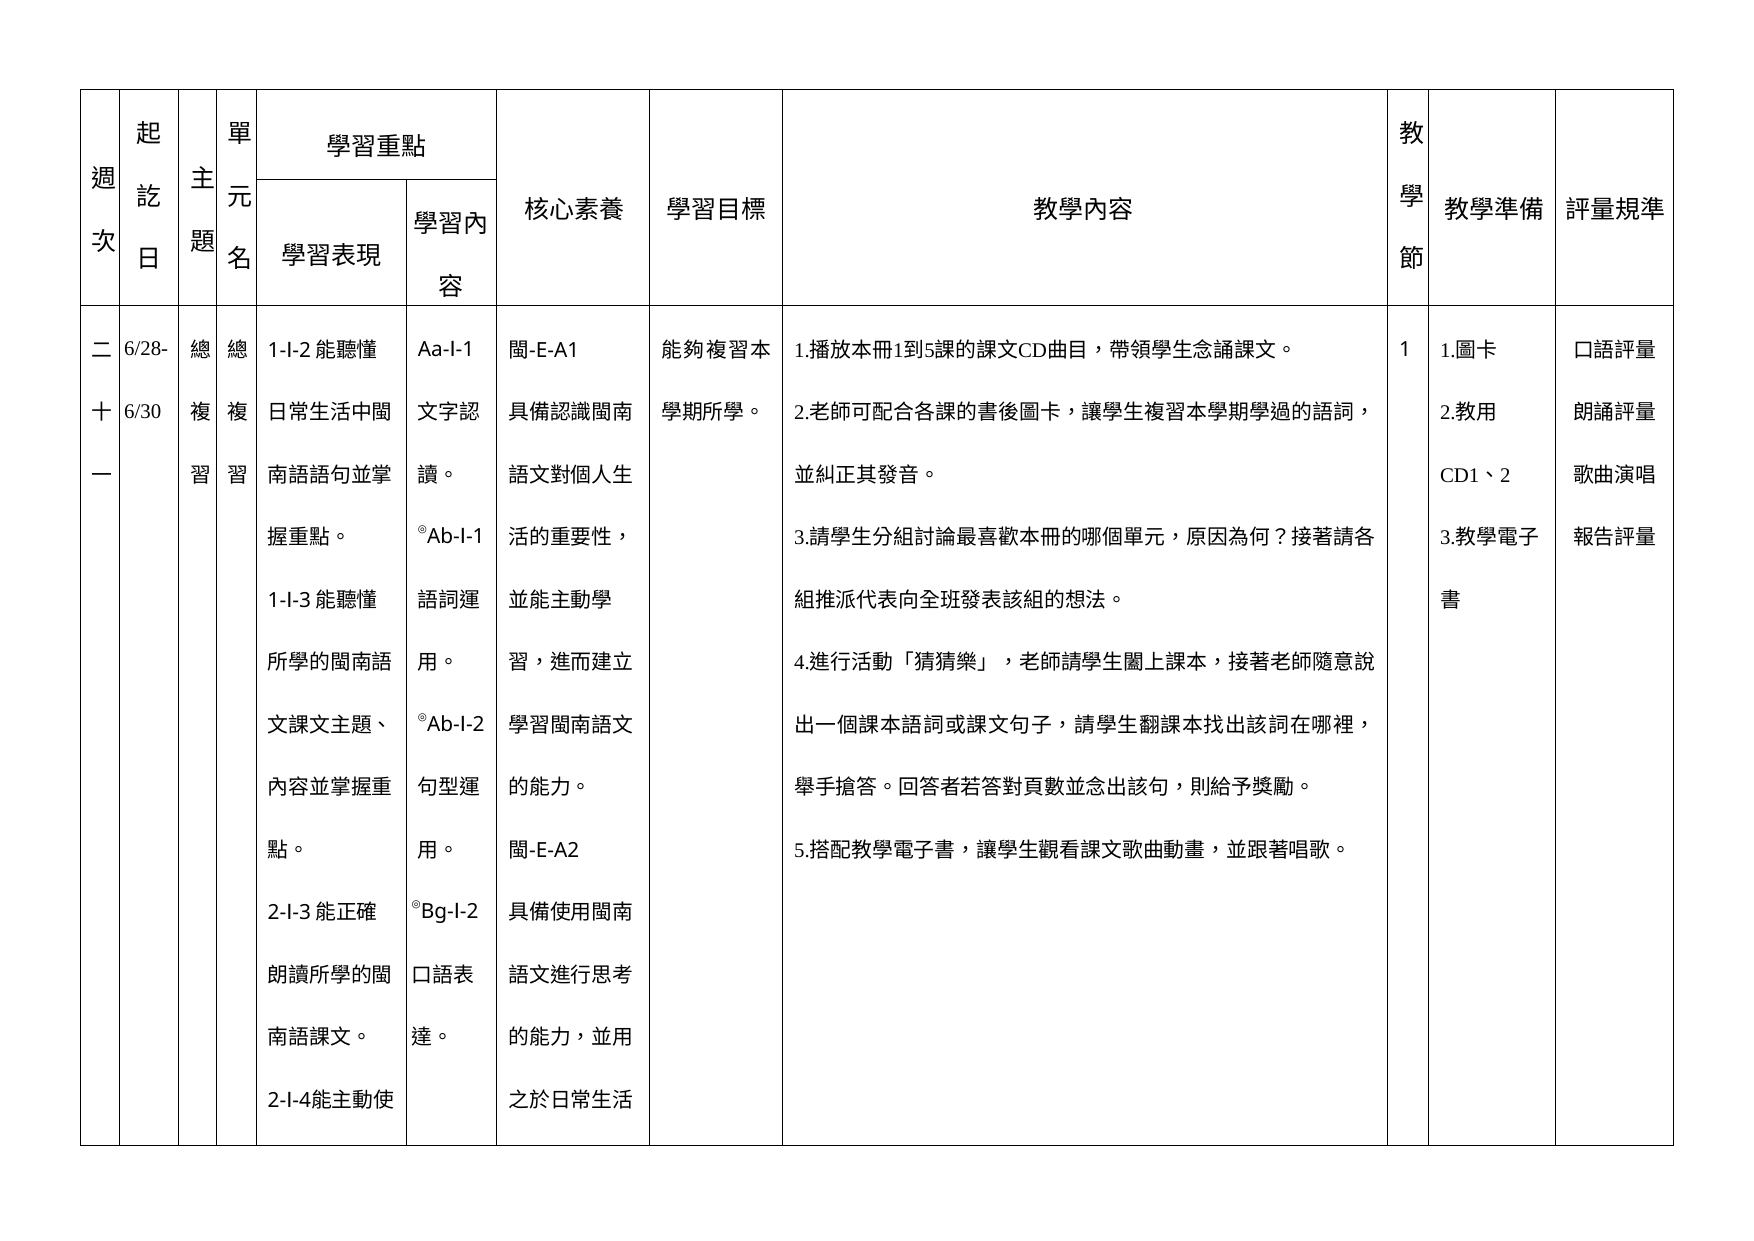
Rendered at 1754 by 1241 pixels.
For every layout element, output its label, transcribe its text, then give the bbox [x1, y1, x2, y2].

table_header 學習目標 [650, 90, 782, 305]
table_cell 學習表現 [257, 180, 406, 305]
table_cell 6/28-6/30 [120, 306, 178, 1145]
table_cell 總複習 [217, 306, 256, 1145]
table_cell 總複習 [179, 306, 216, 1145]
table_cell 1-Ⅰ-2能聽懂日常生活中閩南語語句並掌握重點。 1-Ⅰ-3能聽懂所學的閩南語文課文主題、內容並掌握重點。 2-Ⅰ-3能正確朗讀所學的閩南語課文。 2-Ⅰ-4能主動使 [257, 306, 406, 1145]
table_header 單元名稱 [217, 90, 256, 305]
table_cell 閩-E-A1 具備認識閩南語文對個人生活的重要性，並能主動學習，進而建立學習閩南語文的能力。 閩-E-A2 具備使用閩南語文進行思考的能力，並用之於日常生活 [497, 306, 649, 1145]
table_cell Aa-Ⅰ-1 文字認讀。 ◎Ab-Ⅰ-1 語詞運用。 ◎Ab-Ⅰ-2 句型運用。 ◎Bg-Ⅰ-2 口語表達。 [407, 306, 496, 1145]
table_cell 能夠複習本學期所學。 [650, 306, 782, 1145]
table_header 主題 [179, 90, 216, 305]
table_header 教學內容 [783, 90, 1387, 305]
table_cell 1 [1388, 306, 1428, 1145]
table_header 核心素養 [497, 90, 649, 305]
table_header 起訖日期 [120, 90, 178, 305]
table_cell 口語評量 朗誦評量 歌曲演唱 報告評量 [1556, 306, 1673, 1145]
table_header 學習重點 [257, 90, 496, 179]
table_cell 1.圖卡 2.教用CD1、2 3.教學電子書 [1429, 306, 1555, 1145]
table_cell 1.播放本冊1到5課的課文CD曲目，帶領學生念誦課文。 2.老師可配合各課的書後圖卡，讓學生複習本學期學過的語詞，並糾正其發音。 3.請學生分組討論最喜歡本冊的哪個單元，原因為何？接著請各組推派代表向全班發表該組的想法。 4.進行活動「猜猜樂」，老師請學生闔上課本，接著老師隨意說出一個課本語詞或課文句子，請學生翻課本找出該詞在哪裡，舉手搶答。回答者若答對頁數並念出該句，則給予獎勵。 5.搭配教學電子書，讓學生觀看課文歌曲動畫，並跟著唱歌。 [783, 306, 1387, 1145]
table_header 教學節數 [1388, 90, 1428, 305]
table_header 教學準備 [1429, 90, 1555, 305]
table_cell 學習內容 [407, 180, 496, 305]
table_cell 二十一 [81, 306, 119, 1145]
table_header 週次 [81, 90, 119, 305]
table_header 評量規準 [1556, 90, 1673, 305]
